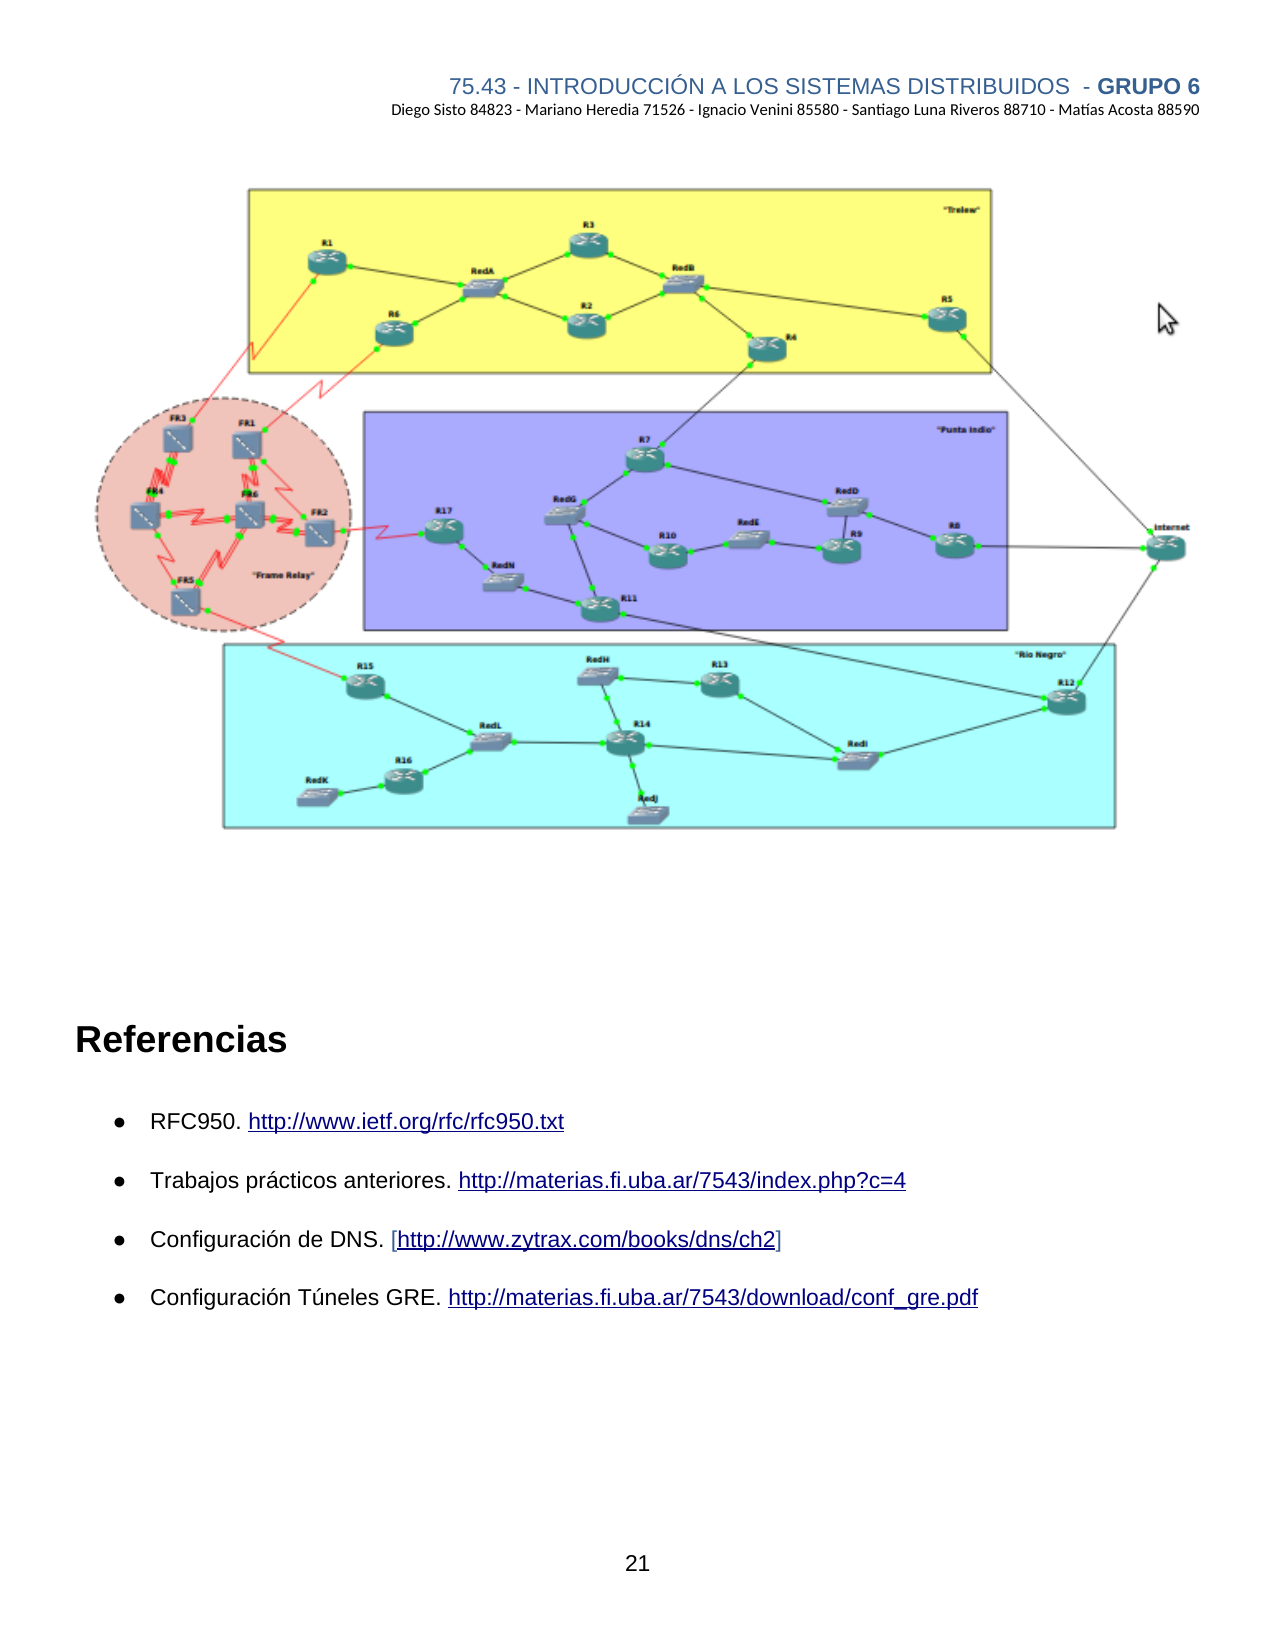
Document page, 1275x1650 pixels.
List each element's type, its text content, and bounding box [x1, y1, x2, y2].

subtitle Referencias [75, 1019, 1200, 1061]
list Trabajos prácticos anteriores. http://materias.fi.uba.ar/7543/index.php?c=4 [112, 1168, 1200, 1193]
list Configuración de DNS. [http://www.zytrax.com/books/dns/ch2] [112, 1226, 1200, 1252]
list Configuración Túneles GRE. http://materias.fi.uba.ar/7543/download/conf_gre.pdf [112, 1285, 1200, 1311]
picture [82, 168, 1208, 848]
list RFC950. http://www.ietf.org/rfc/rfc950.txt [112, 1109, 1200, 1134]
